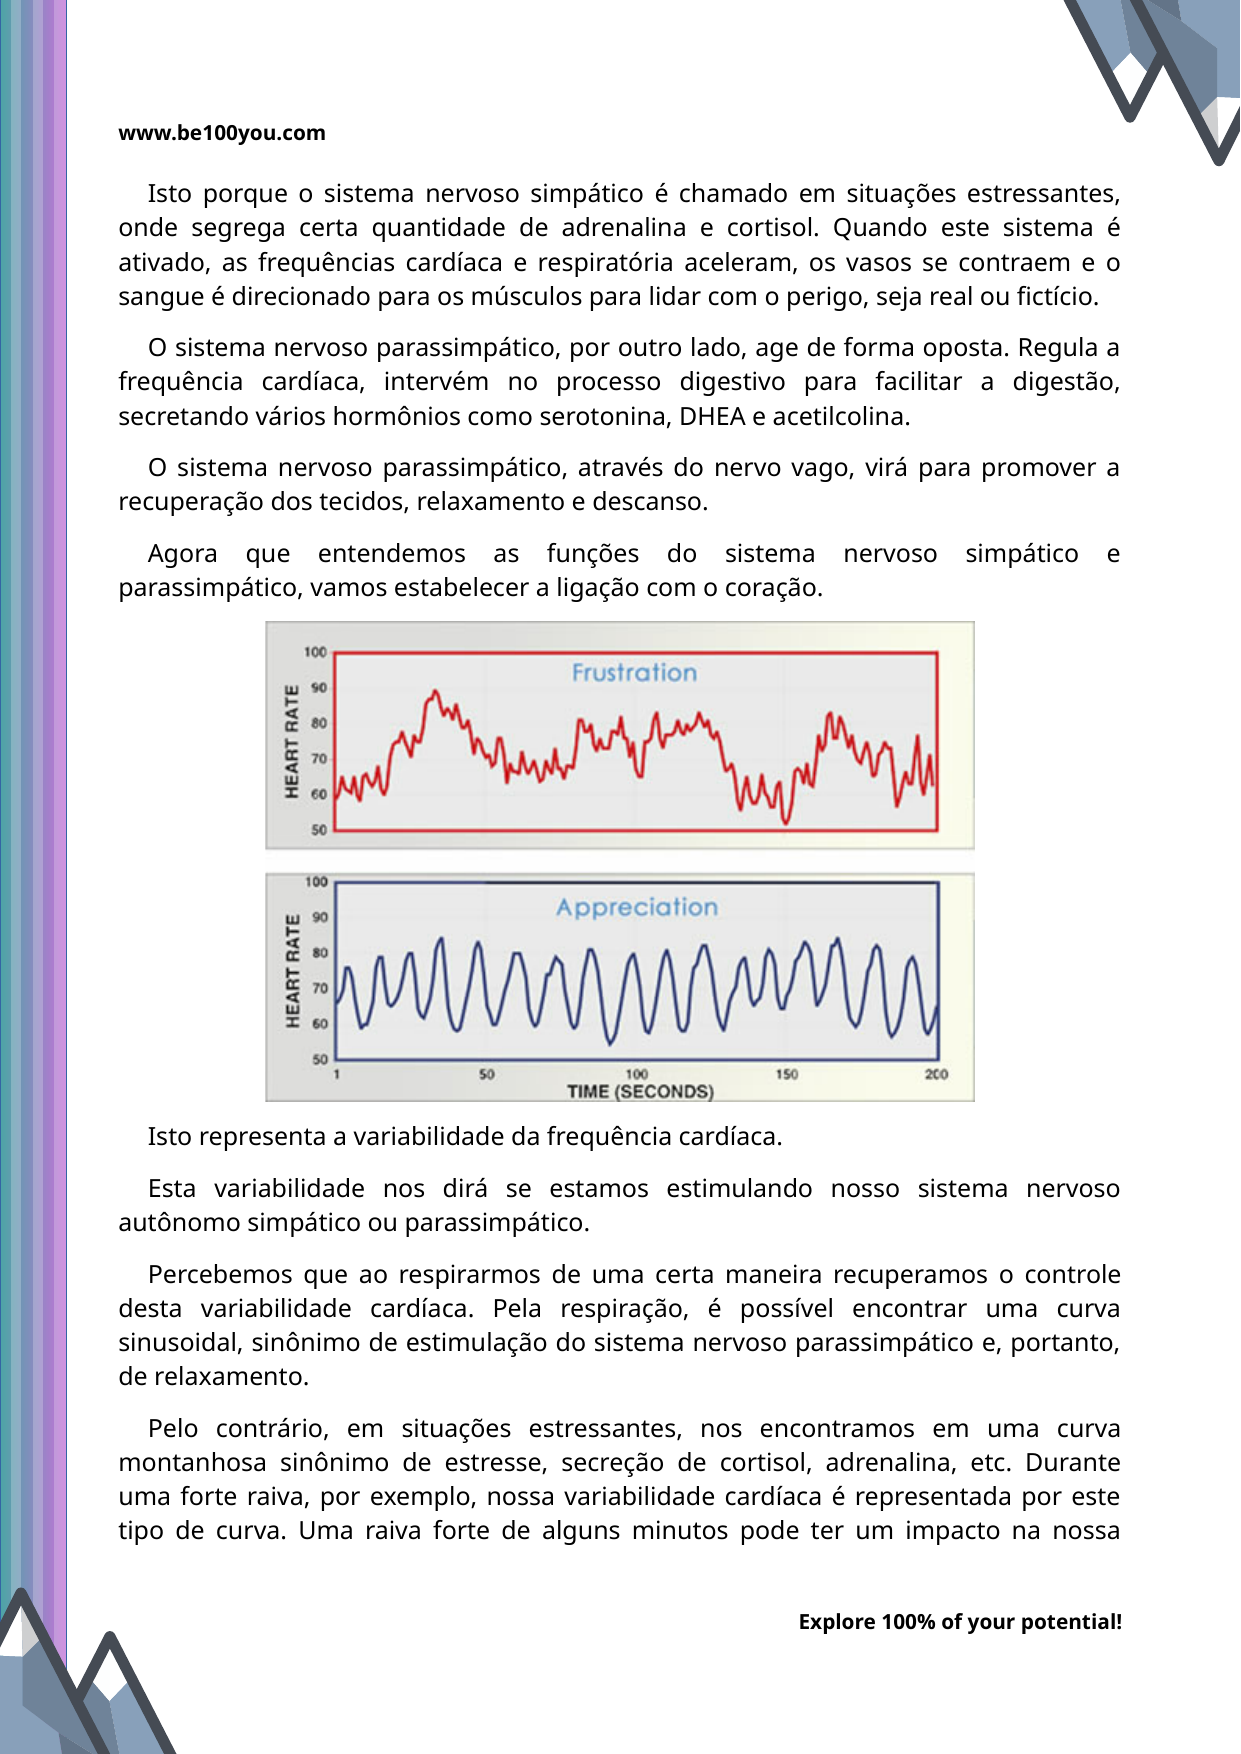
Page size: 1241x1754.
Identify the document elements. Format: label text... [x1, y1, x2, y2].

text Percebemos que ao respirarmos de uma certa maneira recuperamos o controle desta variabilidade cardíaca. Pela respiração, é possível encontrar uma curva sinusoidal, sinônimo de estimulação do sistema nervoso parassimpático e, portanto, de relaxamento. [118, 1257, 1122, 1393]
text O sistema nervoso parassimpático, por outro lado, age de forma oposta. Regula a frequência cardíaca, intervém no processo digestivo para facilitar a digestão, secretando vários hormônios como serotonina, DHEA e acetilcolina. [118, 330, 1122, 432]
text O sistema nervoso parassimpático, através do nervo vago, virá para promover a recuperação dos tecidos, relaxamento e descanso. [118, 450, 1122, 518]
text Isto porque o sistema nervoso simpático é chamado em situações estressantes, onde segrega certa quantidade de adrenalina e cortisol. Quando este sistema é ativado, as frequências cardíaca e respiratória aceleram, os vasos se contraem e o sangue é direcionado para os músculos para lidar com o perigo, seja real ou fictício. [118, 176, 1122, 312]
text Agora que entendemos as funções do sistema nervoso simpático e parassimpático, vamos estabelecer a ligação com o coração. [118, 536, 1122, 604]
picture [265, 621, 975, 1102]
text Pelo contrário, em situações estressantes, nos encontramos em uma curva montanhosa sinônimo de estresse, secreção de cortisol, adrenalina, etc. Durante uma forte raiva, por exemplo, nossa variabilidade cardíaca é representada por este tipo de curva. Uma raiva forte de alguns minutos pode ter um impacto na nossa [118, 1411, 1122, 1547]
text Isto representa a variabilidade da frequência cardíaca. [118, 1119, 1122, 1153]
text Esta variabilidade nos dirá se estamos estimulando nosso sistema nervoso autônomo simpático ou parassimpático. [118, 1171, 1122, 1239]
